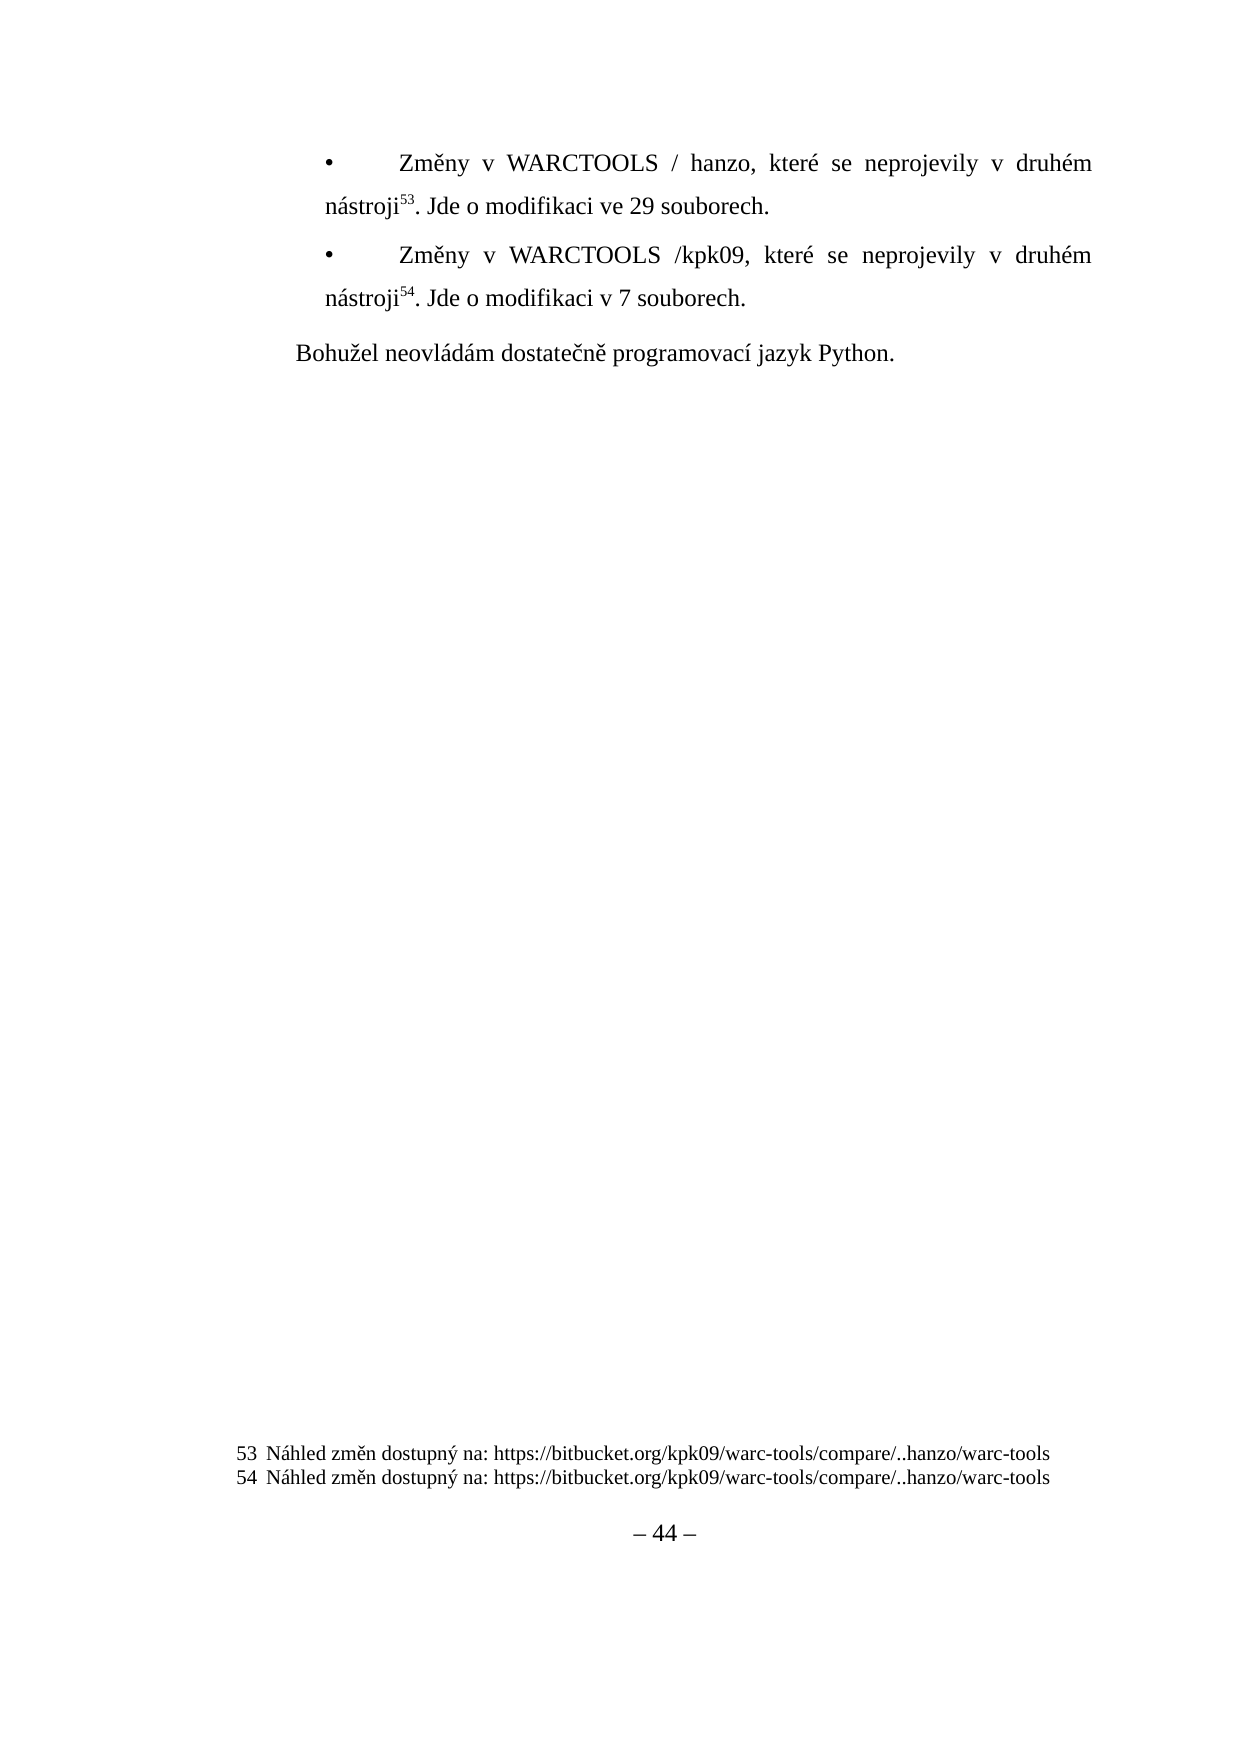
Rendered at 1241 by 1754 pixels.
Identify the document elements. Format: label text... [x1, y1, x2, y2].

list Náhled změn dostupný na: https://bitbucket.org/kpk09/warc-tools/compare/..hanzo/warc-tools [236, 1465, 1093, 1489]
list Změny v WARCTOOLS / hanzo, které se neprojevily v druhém nástroji. Jde o modifikaci ve 29 souborech. [325, 148, 1093, 219]
text Bohužel neovládám dostatečně programovací jazyk Python. [236, 338, 1093, 367]
list Náhled změn dostupný na: https://bitbucket.org/kpk09/warc-tools/compare/..hanzo/warc-tools [236, 1441, 1093, 1465]
list Změny v WARCTOOLS /kpk09, které se neprojevily v druhém nástroji. Jde o modifikaci v 7 souborech. [325, 240, 1093, 312]
